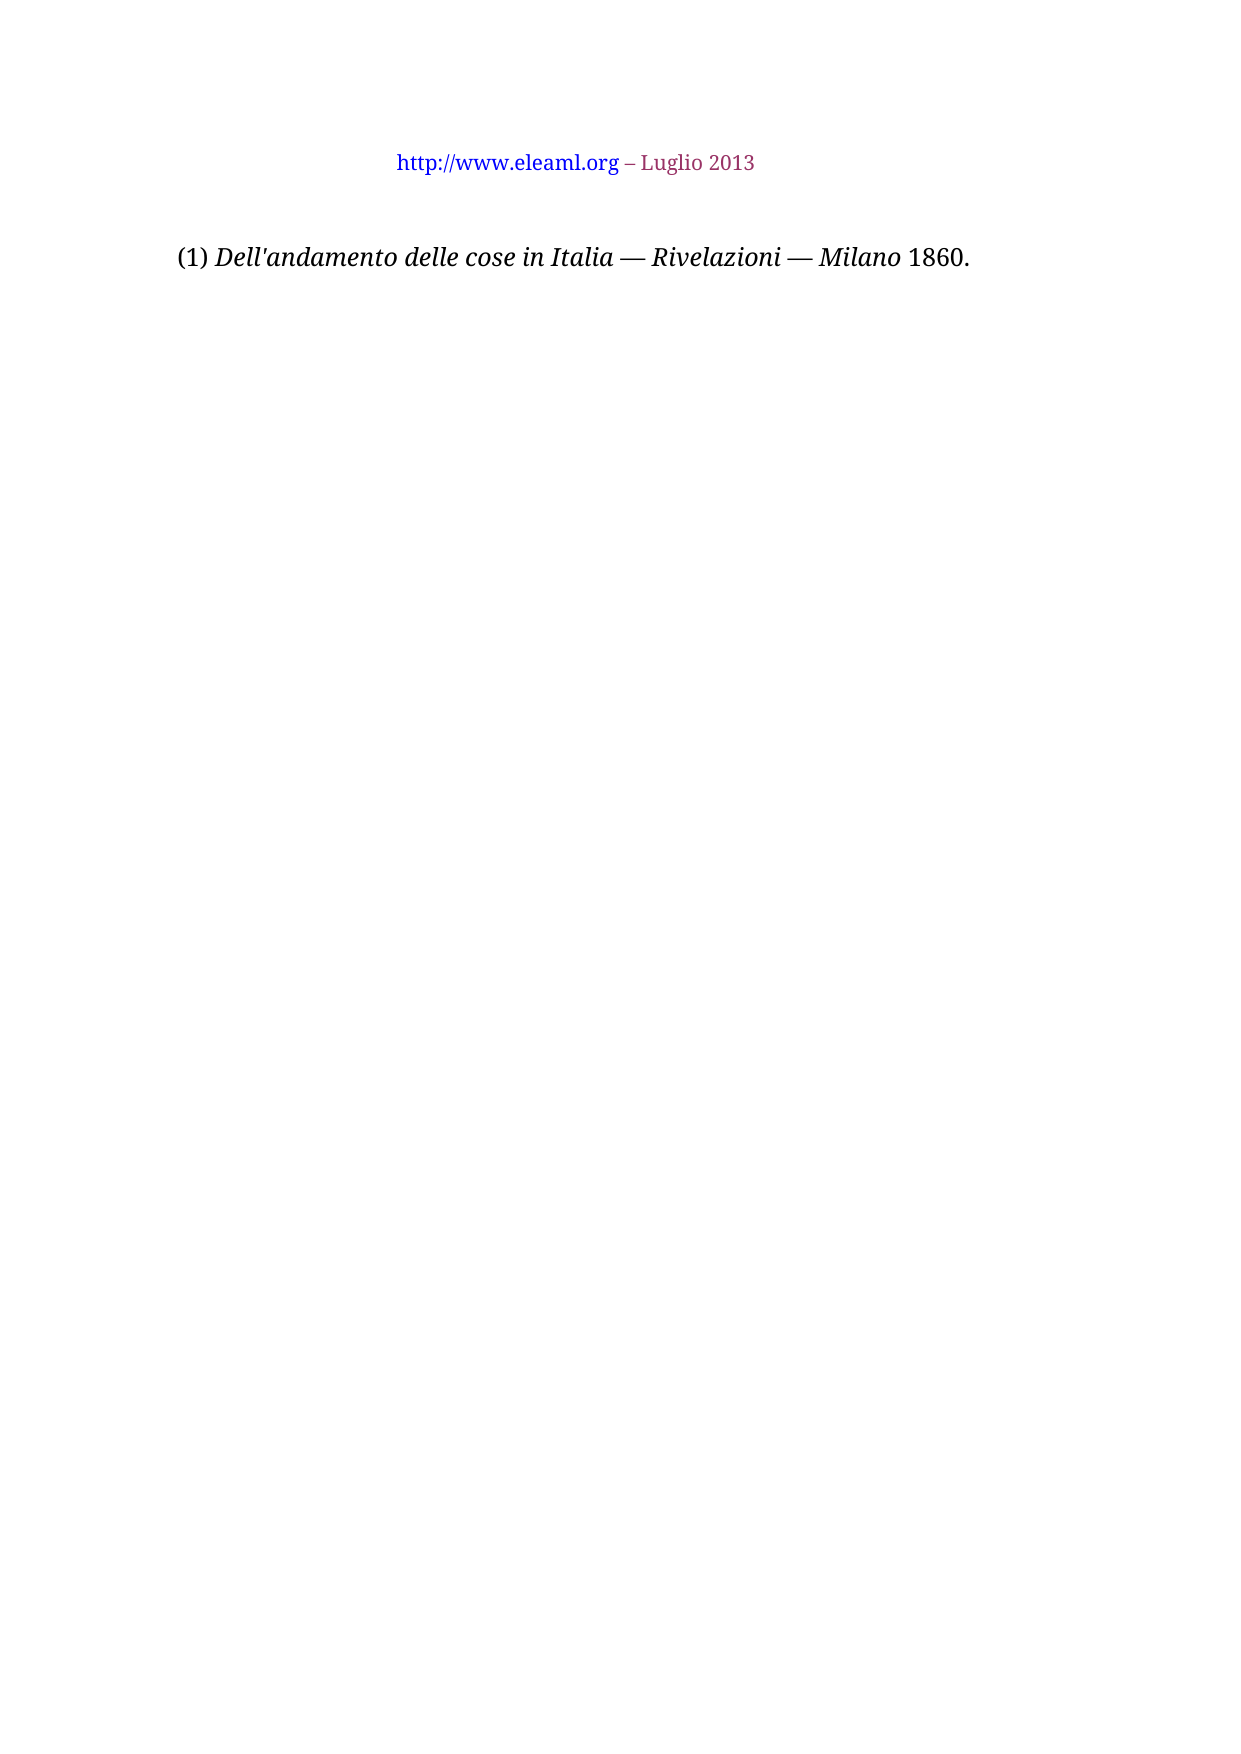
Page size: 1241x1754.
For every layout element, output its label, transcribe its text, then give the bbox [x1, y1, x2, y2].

text (1) Dell'andamento delle cose in Italia — Rivelazioni — Milano 1860. [148, 239, 1004, 274]
